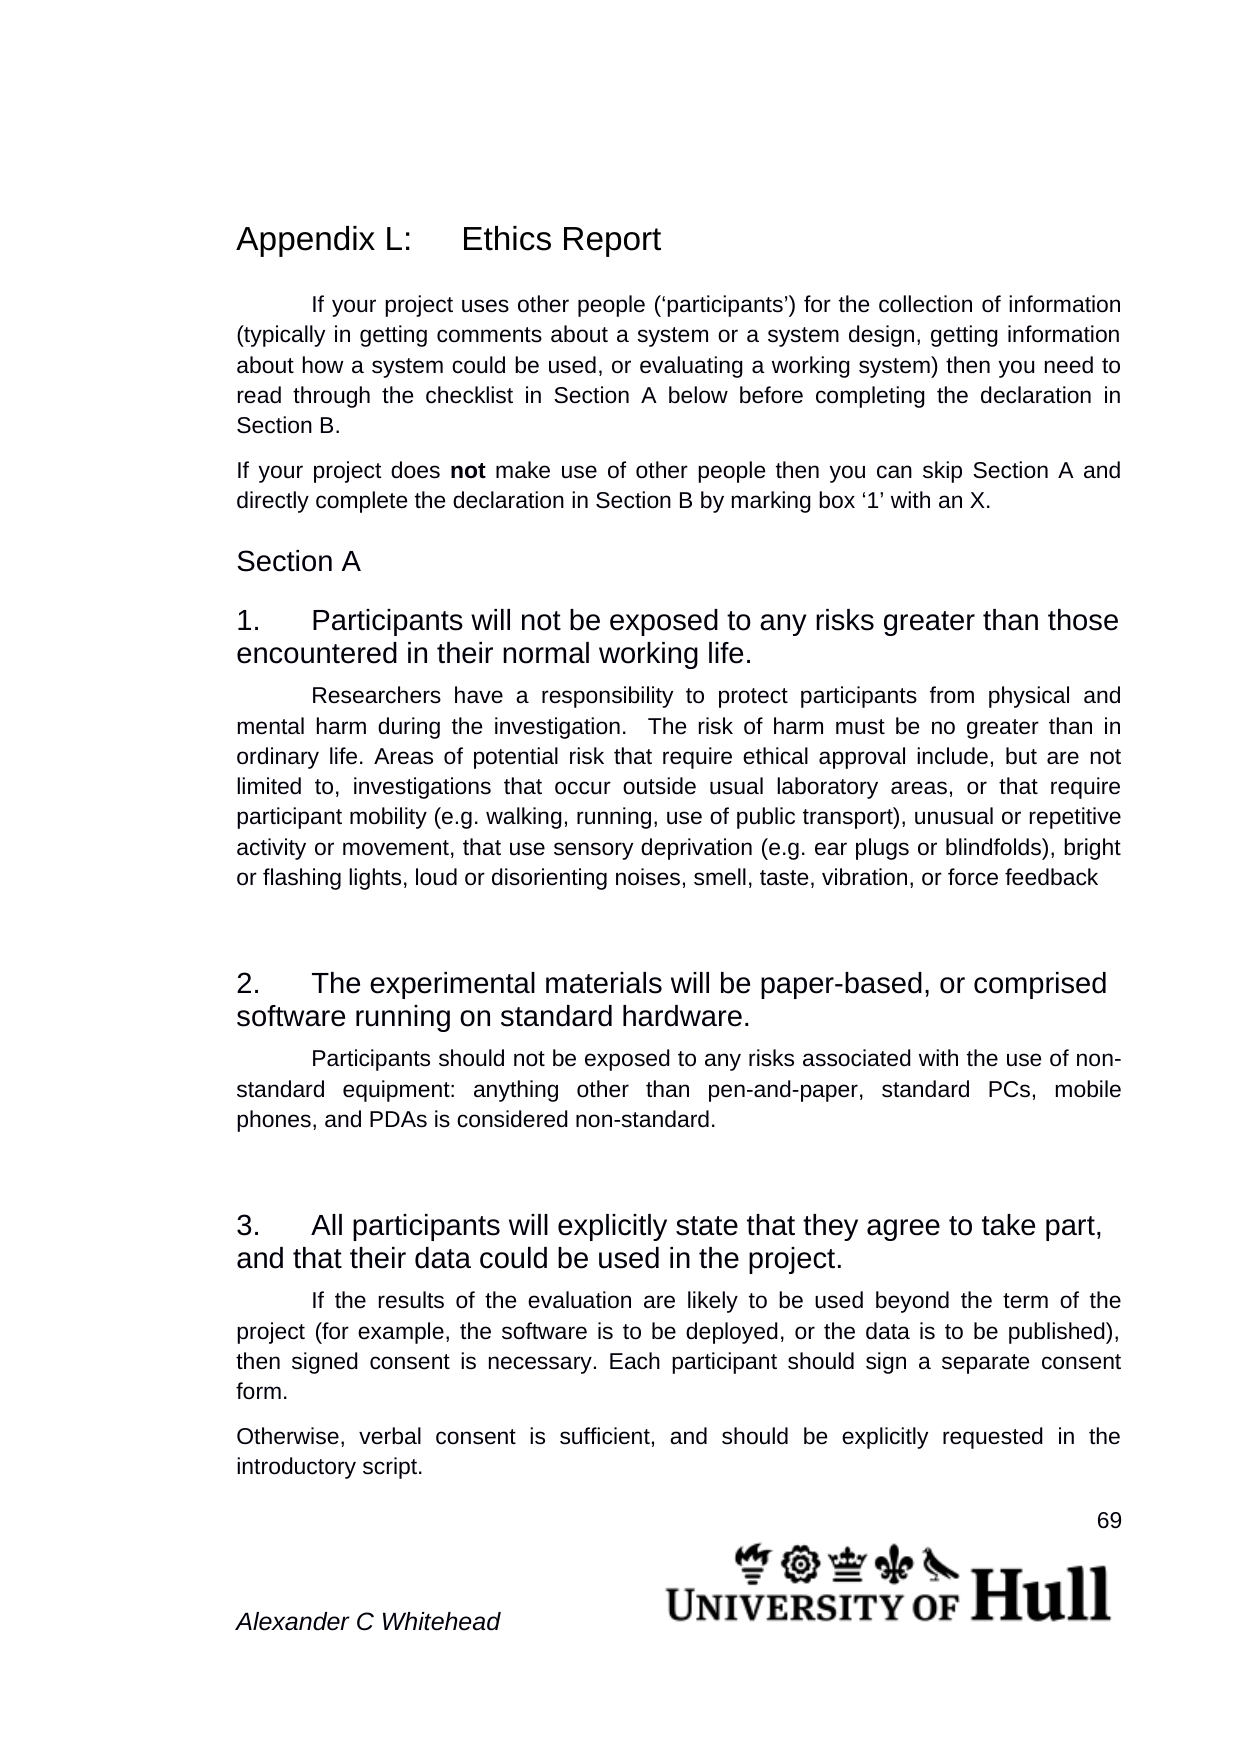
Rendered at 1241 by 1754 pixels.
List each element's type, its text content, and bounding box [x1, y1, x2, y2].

text Otherwise, verbal consent is sufficient, and should be explicitly requested in the introductory script. [236, 1423, 1122, 1479]
subtitle 3. All participants will explicitly state that they agree to take part, and that their data could be used in the project. [236, 1208, 1122, 1275]
text Researchers have a responsibility to protect participants from physical and mental harm during the investigation. The risk of harm must be no greater than in ordinary life. Areas of potential risk that require ethical approval include, but are not limited to, investigations that occur outside usual laboratory areas, or that require participant mobility (e.g. walking, running, use of public transport), unusual or repetitive activity or movement, that use sensory deprivation (e.g. ear plugs or blindfolds), bright or flashing lights, loud or disorienting noises, smell, taste, vibration, or force feedback [236, 682, 1122, 890]
subtitle 1. Participants will not be exposed to any risks greater than those encountered in their normal working life. [236, 603, 1122, 670]
subtitle Ethics Report [236, 219, 1122, 258]
text If your project uses other people (‘participants’) for the collection of information (typically in getting comments about a system or a system design, getting information about how a system could be used, or evaluating a working system) then you need to read through the checklist in Section A below before completing the declaration in Section B. [236, 291, 1122, 438]
subtitle Section A [236, 544, 1122, 578]
subtitle 2. The experimental materials will be paper-based, or comprised software running on standard hardware. [236, 966, 1122, 1033]
picture [659, 1533, 1119, 1631]
text If your project does not make use of other people then you can skip Section A and directly complete the declaration in Section B by marking box ‘1’ with an X. [236, 457, 1122, 513]
text If the results of the evaluation are likely to be used beyond the term of the project (for example, the software is to be deployed, or the data is to be published), then signed consent is necessary. Each participant should sign a separate consent form. [236, 1287, 1122, 1404]
text Participants should not be exposed to any risks associated with the use of non-standard equipment: anything other than pen-and-paper, standard PCs, mobile phones, and PDAs is considered non-standard. [236, 1045, 1122, 1132]
